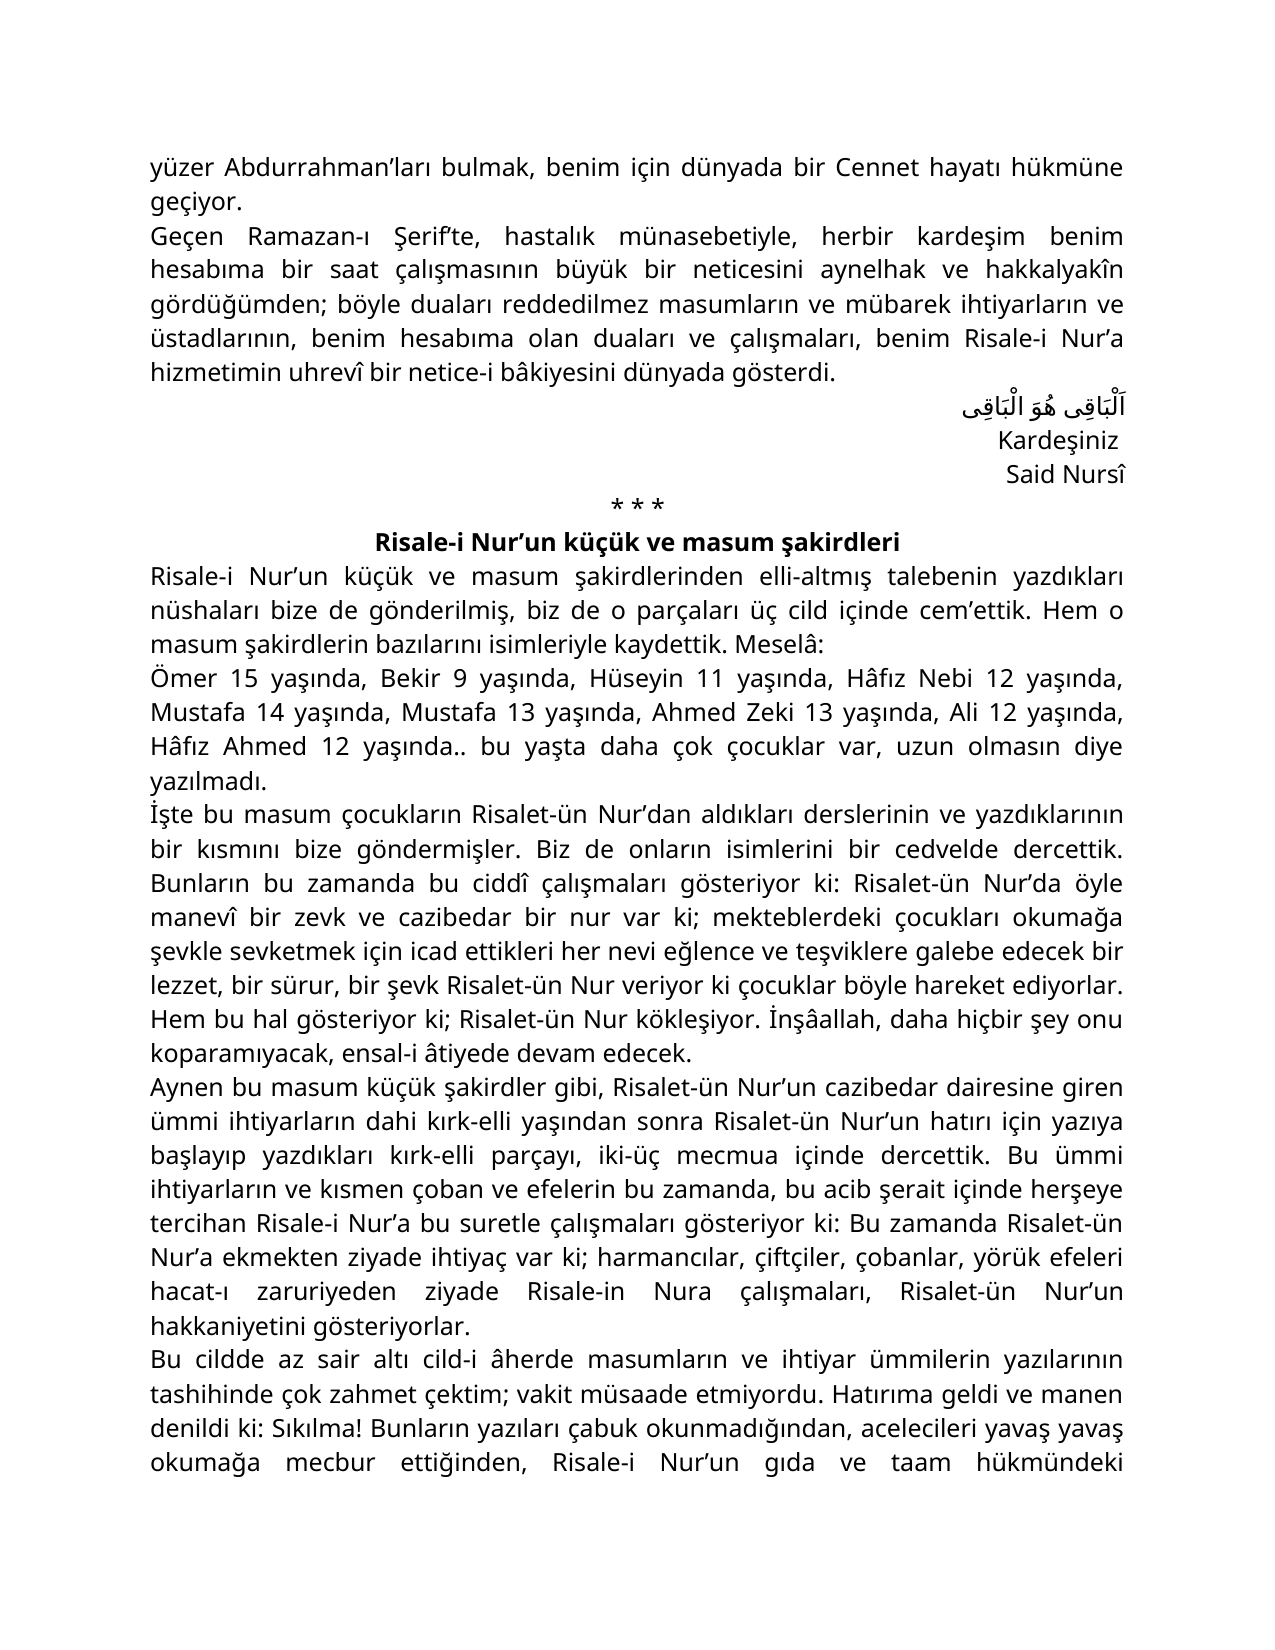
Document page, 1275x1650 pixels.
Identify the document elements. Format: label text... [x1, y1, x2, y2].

text İşte bu masum çocukların Risalet-ün Nur’dan aldıkları derslerinin ve yazdıklarının bir kısmını bize göndermişler. Biz de onların isimlerini bir cedvelde dercettik. Bunların bu zamanda bu ciddî çalışmaları gösteriyor ki: Risalet-ün Nur’da öyle manevî bir zevk ve cazibedar bir nur var ki; mekteblerdeki çocukları okumağa şevkle sevketmek için icad ettikleri her nevi eğlence ve teşviklere galebe edecek bir lezzet, bir sürur, bir şevk Risalet-ün Nur veriyor ki çocuklar böyle hareket ediyorlar. Hem bu hal gösteriyor ki; Risalet-ün Nur kökleşiyor. İnşâallah, daha hiçbir şey onu koparamıyacak, ensal-i âtiyede devam edecek. [150, 797, 1125, 1070]
text Risale-i Nur’un küçük ve masum şakirdlerinden elli-altmış talebenin yazdıkları nüshaları bize de gönderilmiş, biz de o parçaları üç cild içinde cem’ettik. Hem o masum şakirdlerin bazılarını isimleriyle kaydettik. Meselâ: [150, 559, 1125, 661]
text Kardeşiniz Said Nursî [150, 422, 1125, 491]
text Bu cildde az sair altı cild-i âherde masumların ve ihtiyar ümmilerin yazılarının tashihinde çok zahmet çektim; vakit müsaade etmiyordu. Hatırıma geldi ve manen denildi ki: Sıkılma! Bunların yazıları çabuk okunmadığından, acelecileri yavaş yavaş okumağa mecbur ettiğinden, Risale-i Nur’un gıda ve taam hükmündeki [150, 1342, 1125, 1478]
text Ömer 15 yaşında, Bekir 9 yaşında, Hüseyin 11 yaşında, Hâfız Nebi 12 yaşında, Mustafa 14 yaşında, Mustafa 13 yaşında, Ahmed Zeki 13 yaşında, Ali 12 yaşında, Hâfız Ahmed 12 yaşında.. bu yaşta daha çok çocuklar var, uzun olmasın diye yazılmadı. [150, 661, 1125, 797]
text Geçen Ramazan-ı Şerif’te, hastalık münasebetiyle, herbir kardeşim benim hesabıma bir saat çalışmasının büyük bir neticesini aynelhak ve hakkalyakîn gördüğümden; böyle duaları reddedilmez masumların ve mübarek ihtiyarların ve üstadlarının, benim hesabıma olan duaları ve çalışmaları, benim Risale-i Nur’a hizmetimin uhrevî bir netice-i bâkiyesini dünyada gösterdi. [150, 218, 1125, 388]
text yüzer Abdurrahman’ları bulmak, benim için dünyada bir Cennet hayatı hükmüne geçiyor. [150, 150, 1125, 218]
text * * * [150, 491, 1125, 525]
text Aynen bu masum küçük şakirdler gibi, Risalet-ün Nur’un cazibedar dairesine giren ümmi ihtiyarların dahi kırk-elli yaşından sonra Risalet-ün Nur’un hatırı için yazıya başlayıp yazdıkları kırk-elli parçayı, iki-üç mecmua içinde dercettik. Bu ümmi ihtiyarların ve kısmen çoban ve efelerin bu zamanda, bu acib şerait içinde herşeye tercihan Risale-i Nur’a bu suretle çalışmaları gösteriyor ki: Bu zamanda Risalet-ün Nur’a ekmekten ziyade ihtiyaç var ki; harmancılar, çiftçiler, çobanlar, yörük efeleri hacat-ı zaruriyeden ziyade Risale-in Nura çalışmaları, Risalet-ün Nur’un hakkaniyetini gösteriyorlar. [150, 1070, 1125, 1342]
text اَلْبَاقِى هُوَ الْبَاقِى [150, 388, 1125, 422]
subtitle Risale-i Nur’un küçük ve masum şakirdleri [150, 525, 1125, 559]
